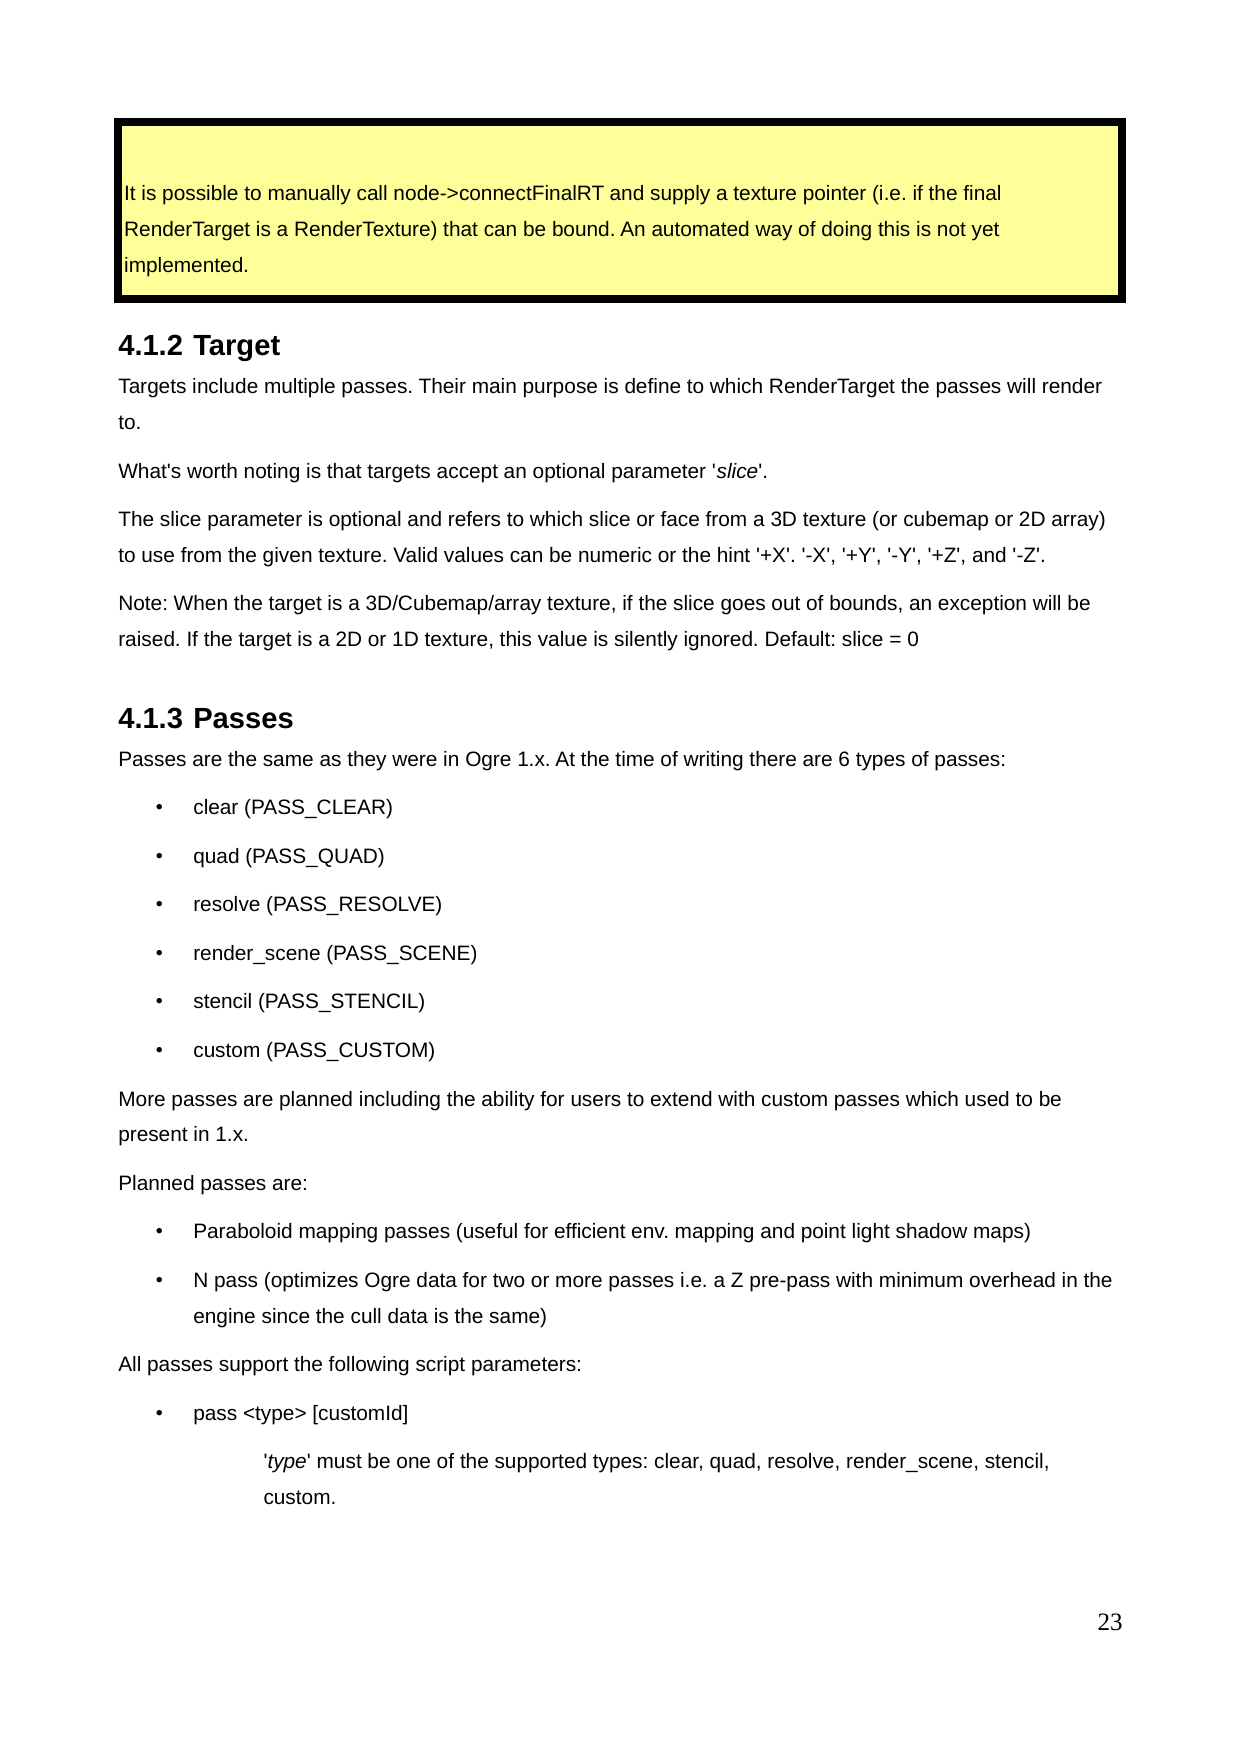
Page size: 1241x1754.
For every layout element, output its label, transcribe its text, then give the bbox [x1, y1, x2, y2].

list clear (PASS_CLEAR) [156, 795, 1122, 819]
table_header It is possible to manually call node->connectFinalRT and supply a texture pointer (i.e. if the final RenderTarget is a RenderTexture) that can be bound. An automated way of doing this is not yet implemented. [122, 126, 1118, 295]
text Planned passes are: [118, 1171, 1122, 1195]
list N pass (optimizes Ogre data for two or more passes i.e. a Z pre-pass with minimum overhead in the engine since the cull data is the same) [156, 1268, 1122, 1328]
text The slice parameter is optional and refers to which slice or face from a 3D texture (or cubemap or 2D array) to use from the given texture. Valid values can be numeric or the hint '+X'. '-X', '+Y', '-Y', '+Z', and '-Z'. [118, 507, 1122, 567]
list custom (PASS_CUSTOM) [156, 1038, 1122, 1062]
subtitle Passes [118, 701, 1122, 734]
list Paraboloid mapping passes (useful for efficient env. mapping and point light shadow maps) [156, 1219, 1122, 1243]
subtitle Target [118, 328, 1122, 362]
list quad (PASS_QUAD) [156, 844, 1122, 868]
text What's worth noting is that targets accept an optional parameter 'slice'. [118, 458, 1122, 482]
list resolve (PASS_RESOLVE) [156, 892, 1122, 916]
text Note: When the target is a 3D/Cubemap/array texture, if the slice goes out of bounds, an exception will be raised. If the target is a 2D or 1D texture, this value is silently ignored. Default: slice = 0 [118, 591, 1122, 651]
text More passes are planned including the ability for users to extend with custom passes which used to be present in 1.x. [118, 1086, 1122, 1146]
text Passes are the same as they were in Ogre 1.x. At the time of writing there are 6 types of passes: [118, 747, 1122, 771]
text Targets include multiple passes. Their main purpose is define to which RenderTarget the passes will render to. [118, 374, 1122, 434]
text 'type' must be one of the supported types: clear, quad, resolve, render_scene, stencil, custom. [263, 1449, 1122, 1509]
text All passes support the following script parameters: [118, 1352, 1122, 1376]
list render_scene (PASS_SCENE) [156, 941, 1122, 965]
list stencil (PASS_STENCIL) [156, 989, 1122, 1013]
list pass <type> [customId] [156, 1401, 1122, 1425]
